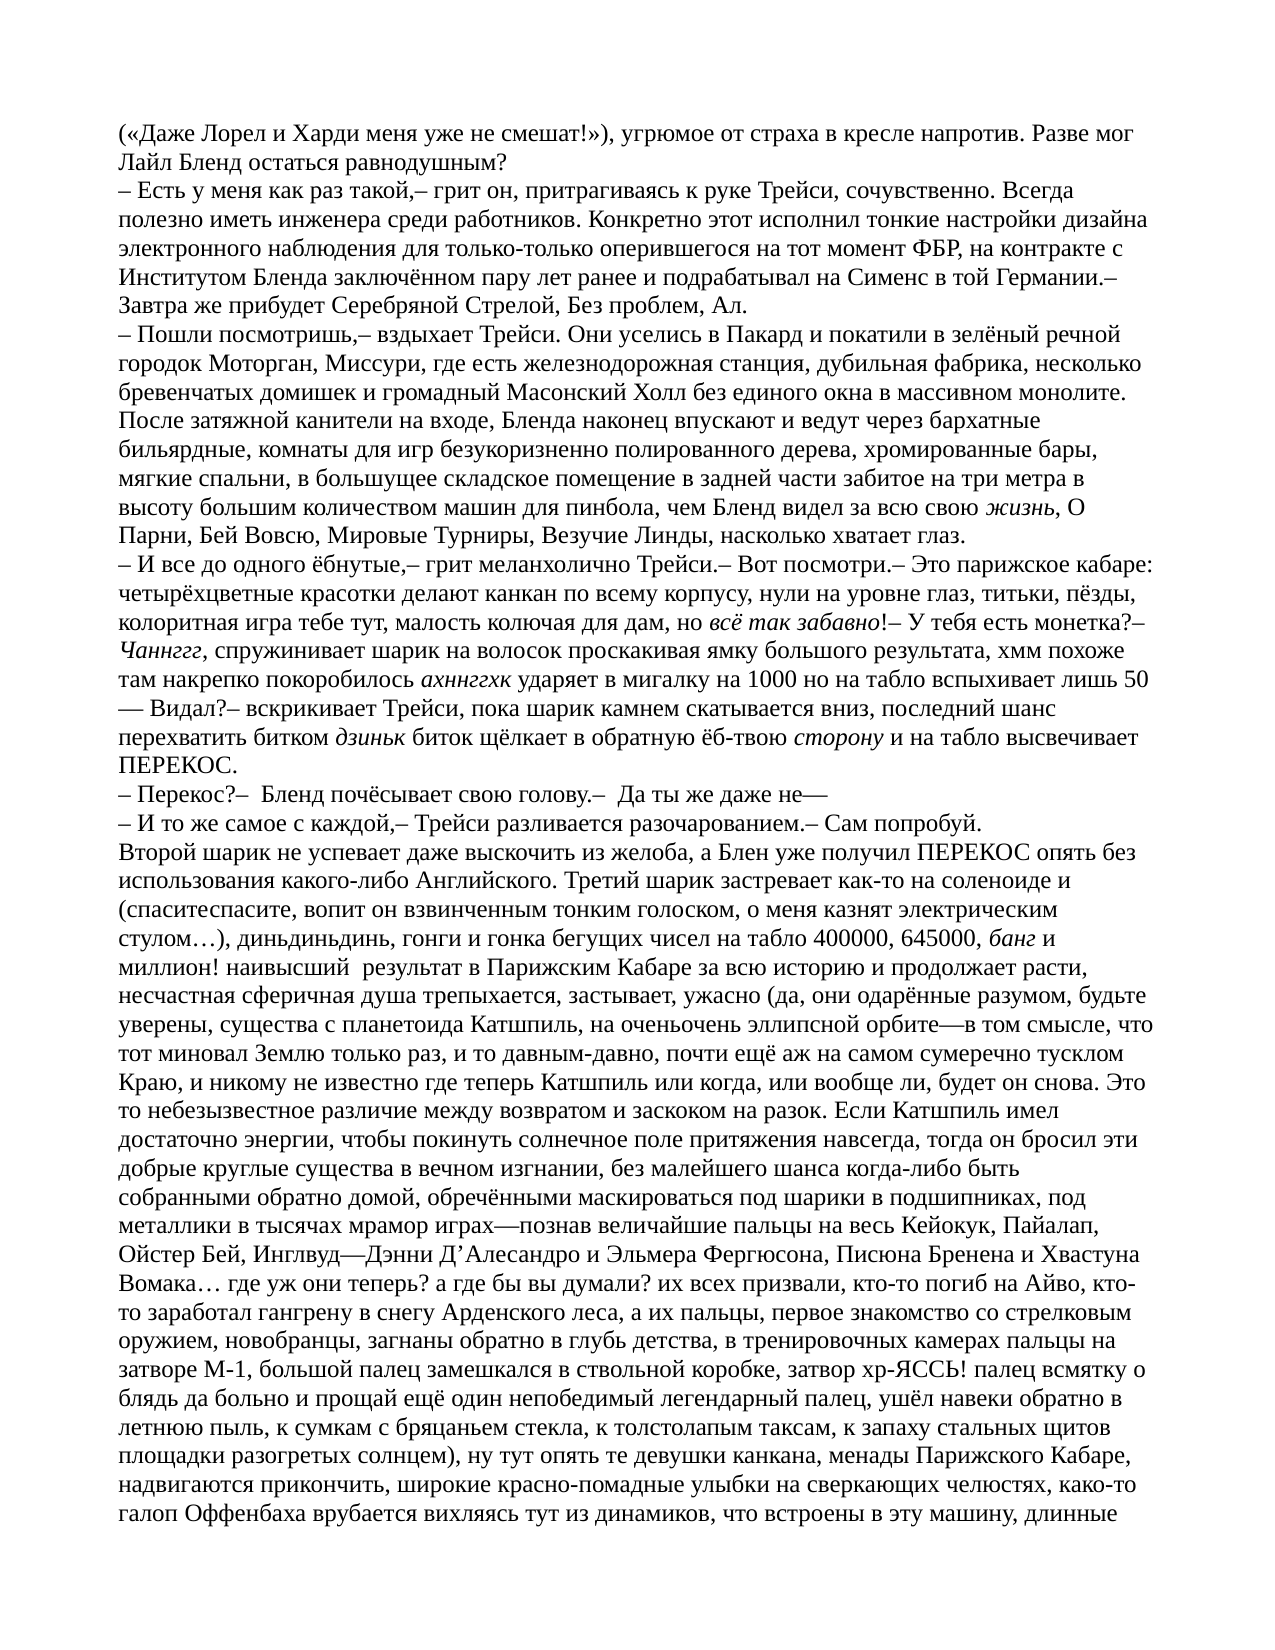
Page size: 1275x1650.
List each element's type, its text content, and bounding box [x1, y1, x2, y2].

text – И все до одного ёбнутые,– грит меланхолично Трейси.– Вот посмотри.– Это парижское кабаре: четырёхцветные красотки делают канкан по всему корпусу, нули на уровне глаз, титьки, пёзды, колоритная игра тебе тут, малость колючая для дам, но всё так забавно!– У тебя есть монетка?– Чаннггг, спружинивает шарик на волосок проскакивая ямку большого результата, хмм похоже там накрепко покоробилось ахннггхк ударяет в мигалку на 1000 но на табло вспыхивает лишь 50— Видал?– вскрикивает Трейси, пока шарик камнем скатывается вниз, последний шанс перехватить битком дзиньк биток щёлкает в обратную ёб-твою сторону и на табло высвечивает ПЕРЕКОС. [118, 549, 1157, 779]
text («Даже Лорел и Харди меня уже не смешат!»), угрюмое от страха в кресле напротив. Разве мог Лайл Бленд остаться равнодушным? [118, 118, 1157, 176]
text – Перекос?– Бленд почёсывает свою голову.– Да ты же даже не— [118, 779, 1157, 808]
text – И то же самое с каждой,– Трейси разливается разочарованием.– Сам попробуй. [118, 808, 1157, 837]
text – Есть у меня как раз такой,– грит он, притрагиваясь к руке Трейси, сочувственно. Всегда полезно иметь инженера среди работников. Конкретно этот исполнил тонкие настройки дизайна электронного наблюдения для только-только оперившегося на тот момент ФБР, на контракте с Институтом Бленда заключённом пару лет ранее и подрабатывал на Сименс в той Германии.– Завтра же прибудет Серебряной Стрелой, Без проблем, Ал. [118, 176, 1157, 319]
text Второй шарик не успевает даже выскочить из желоба, а Блен уже получил ПЕРЕКОС опять без использования какого-либо Английского. Третий шарик застревает как-то на соленоиде и (спаситеспасите, вопит он взвинченным тонким голоском, о меня казнят электрическим стулом…), диньдиньдинь, гонги и гонка бегущих чисел на табло 400000, 645000, банг и миллион! наивысший результат в Парижским Кабаре за всю историю и продолжает расти, несчастная сферичная душа трепыхается, застывает, ужасно (да, они одарённые разумом, будьте уверены, существа с планетоида Катшпиль, на оченьочень эллипсной орбите—в том смысле, что тот миновал Землю только раз, и то давным-давно, почти ещё аж на самом сумеречно тусклом Краю, и никому не известно где теперь Катшпиль или когда, или вообще ли, будет он снова. Это то небезызвестное различие между возвратом и заскоком на разок. Если Катшпиль имел достаточно энергии, чтобы покинуть солнечное поле притяжения навсегда, тогда он бросил эти добрые круглые существа в вечном изгнании, без малейшего шанса когда-либо быть собранными обратно домой, обречёнными маскироваться под шарики в подшипниках, под металлики в тысячах мрамор играх—познав величайшие пальцы на весь Кейокук, Пайалап, Ойстер Бей, Инглвуд—Дэнни Д’Алесандро и Эльмера Фергюсона, Писюна Бренена и Хвастуна Вомака… где уж они теперь? а где бы вы думали? их всех призвали, кто-то погиб на Айво, кто-то заработал гангрену в снегу Арденского леса, а их пальцы, первое знакомство со стрелковым оружием, новобранцы, загнаны обратно в глубь детства, в тренировочных камерах пальцы на затворе М-1, большой палец замешкался в ствольной коробке, затвор хр-ЯССЬ! палец всмятку о блядь да больно и прощай ещё один непобедимый легендарный палец, ушёл навеки обратно в летнюю пыль, к сумкам с бряцаньем стекла, к толстолапым таксам, к запаху стальных щитов площадки разогретых солнцем), ну тут опять те девушки канкана, менады Парижского Кабаре, надвигаются прикончить, широкие красно-помадные улыбки на сверкающих челюстях, како-то галоп Оффенбаха врубается вихляясь тут из динамиков, что встроены в эту машину, длинные [118, 837, 1157, 1527]
text После затяжной канители на входе, Бленда наконец впускают и ведут через бархатные бильярдные, комнаты для игр безукоризненно полированного дерева, хромированные бары, мягкие спальни, в большущее складское помещение в задней части забитое на три метра в высоту большим количеством машин для пинбола, чем Бленд видел за всю свою жизнь, О Парни, Бей Вовсю, Мировые Турниры, Везучие Линды, насколько хватает глаз. [118, 406, 1157, 549]
text – Пошли посмотришь,– вздыхает Трейси. Они уселись в Пакард и покатили в зелёный речной городок Моторган, Миссури, где есть железнодорожная станция, дубильная фабрика, несколько бревенчатых домишек и громадный Масонский Холл без единого окна в массивном монолите. [118, 319, 1157, 406]
